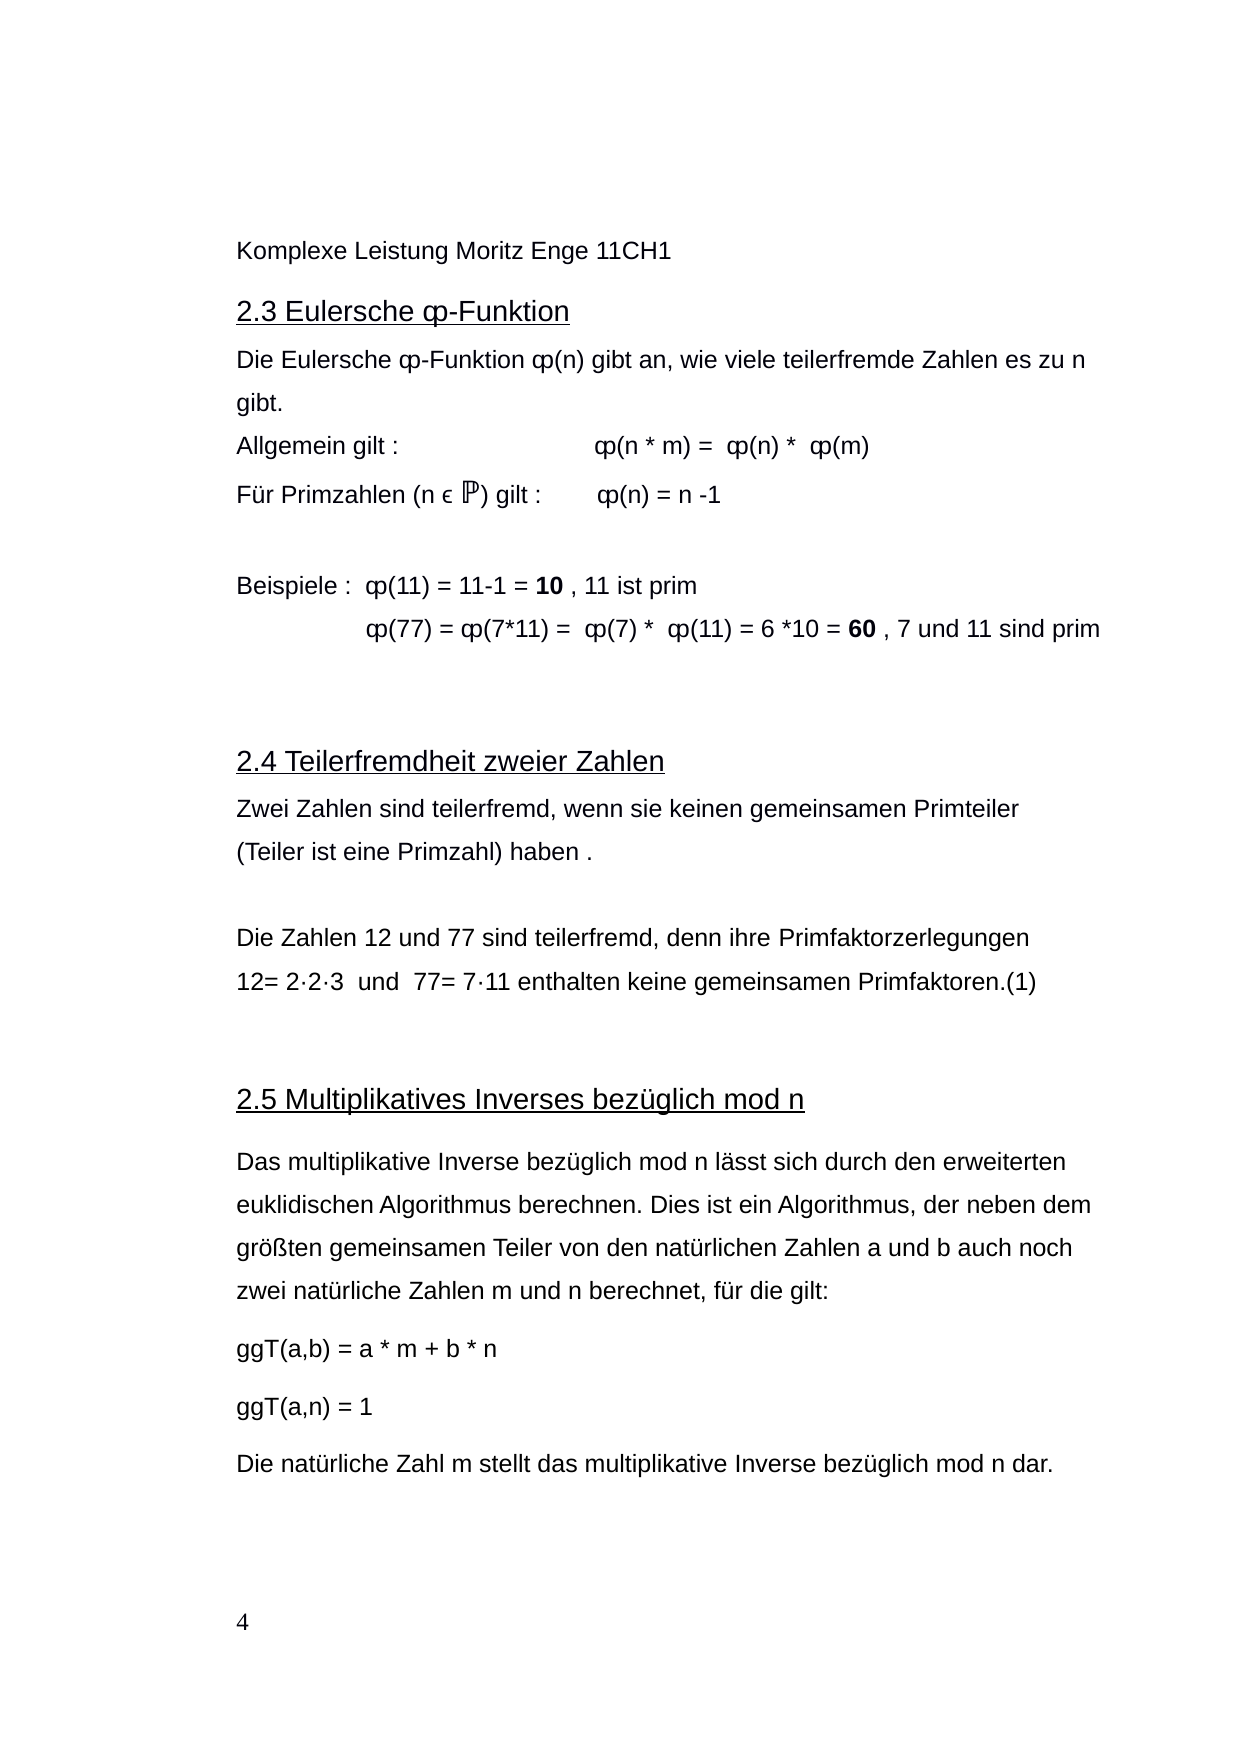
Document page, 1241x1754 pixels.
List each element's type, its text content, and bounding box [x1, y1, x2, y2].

text Allgemein gilt : ȹ(n * m) = ȹ(n) * ȹ(m) [236, 431, 1122, 460]
text 2.3 Eulersche ȹ-Funktion [236, 294, 1122, 328]
text 2.4 Teilerfremdheit zweier Zahlen [236, 744, 1122, 777]
text Beispiele : ȹ(11) = 11-1 = 10 , 11 ist prim [236, 571, 1122, 600]
text Zwei Zahlen sind teilerfremd, wenn sie keinen gemeinsamen Primteiler [236, 794, 1122, 823]
text Die Zahlen 12 und 77 sind teilerfremd, denn ihre Primfaktorzerlegungen 12= 2·2·3 und 77= 7·11 enthalten keine gemeinsamen Primfaktoren.(1) [236, 923, 1122, 995]
text ȹ(77) = ȹ(7*11) = ȹ(7) * ȹ(11) = 6 *10 = 60 , 7 und 11 sind prim [236, 614, 1122, 643]
text 2.5 Multiplikatives Inverses bezüglich mod n [236, 1082, 1122, 1115]
text (Teiler ist eine Primzahl) haben . [236, 837, 1122, 866]
text Die Eulersche ȹ-Funktion ȹ(n) gibt an, wie viele teilerfremde Zahlen es zu n gibt. [236, 345, 1122, 417]
text Das multiplikative Inverse bezüglich mod n lässt sich durch den erweiterten euklidischen Algorithmus berechnen. Dies ist ein Algorithmus, der neben dem größten gemeinsamen Teiler von den natürlichen Zahlen a und b auch noch zwei natürliche Zahlen m und n berechnet, für die gilt: [236, 1147, 1122, 1305]
text ggT(a,n) = 1 [236, 1392, 1122, 1420]
text Für Primzahlen (n ϵ ℙ) gilt : ȹ(n) = n -1 [236, 474, 1122, 510]
text ggT(a,b) = a * m + b * n [236, 1334, 1122, 1363]
text Die natürliche Zahl m stellt das multiplikative Inverse bezüglich mod n dar. [236, 1449, 1122, 1478]
